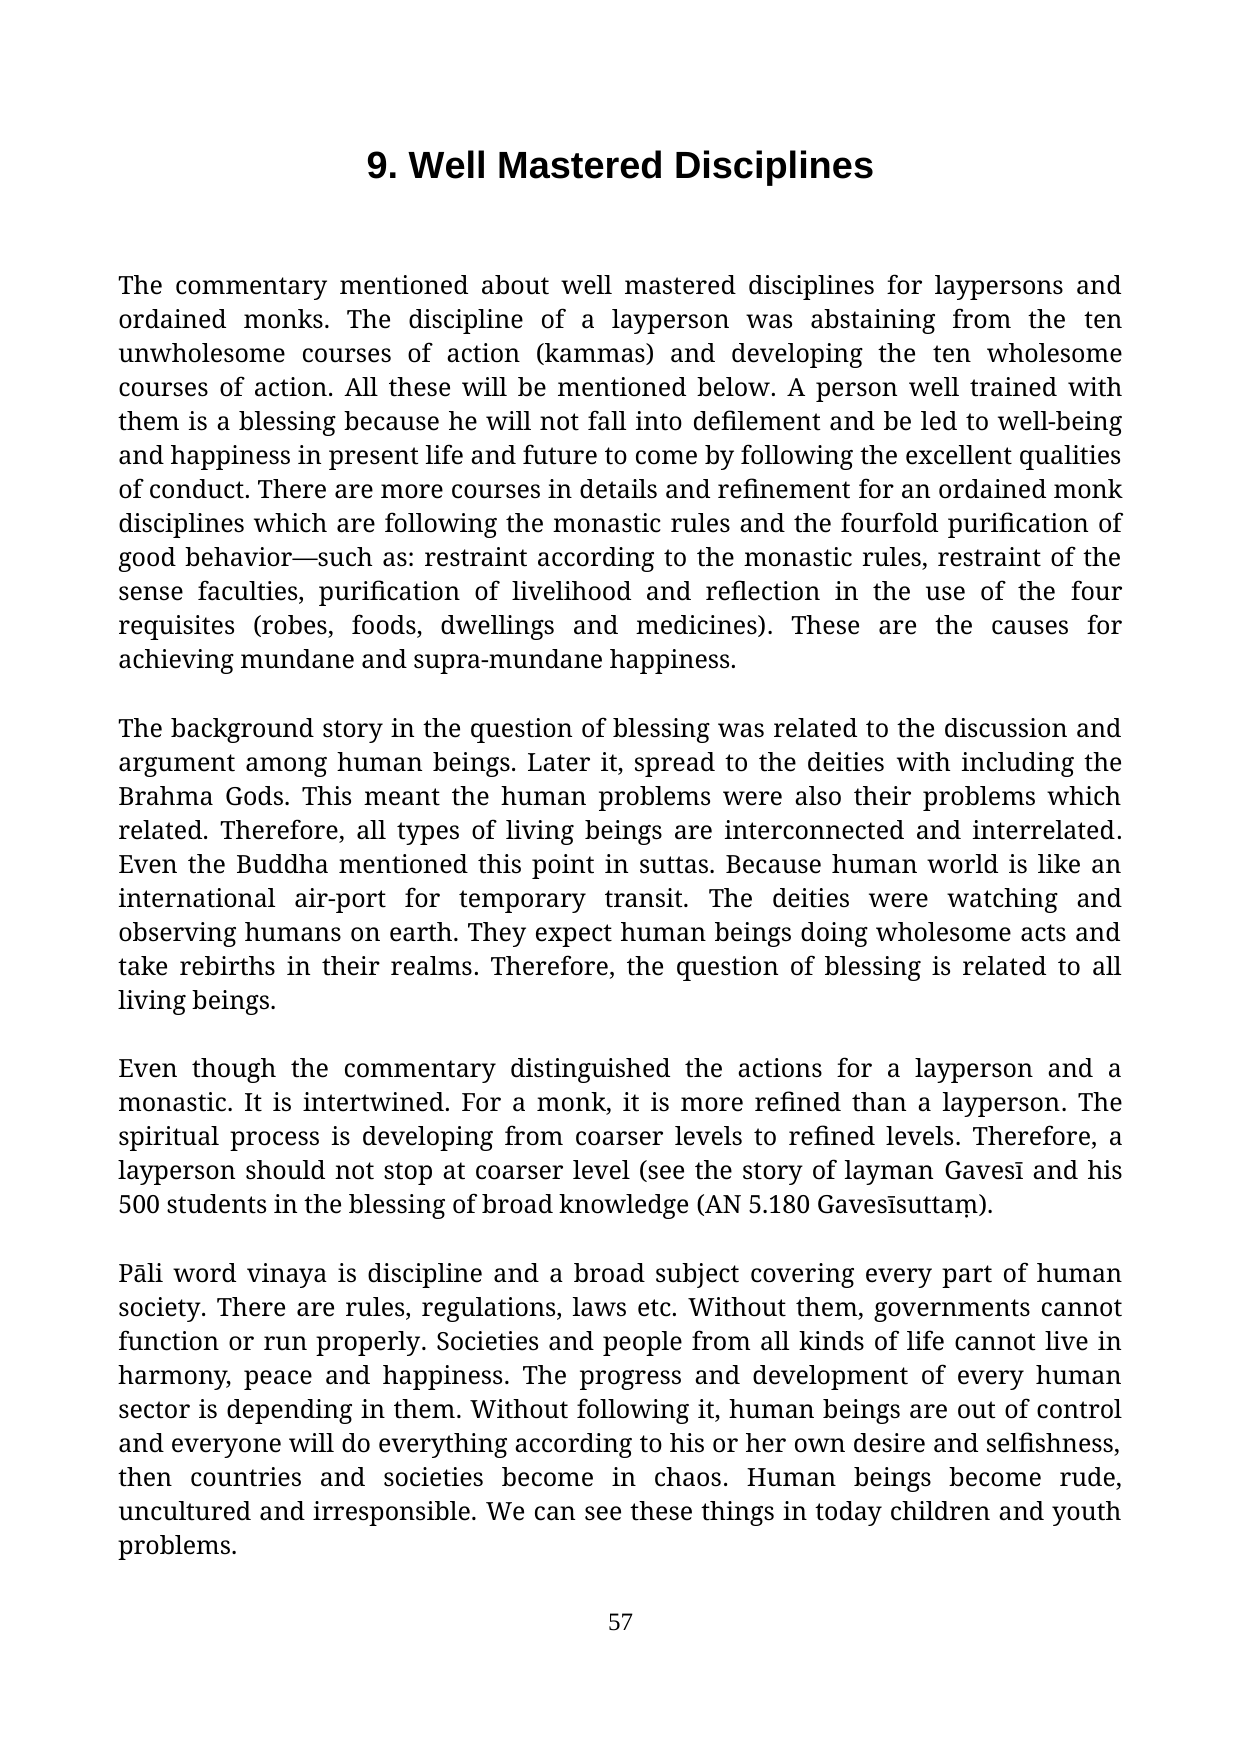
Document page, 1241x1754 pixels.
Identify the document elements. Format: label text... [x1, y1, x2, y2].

text Even though the commentary distinguished the actions for a layperson and a monastic. It is intertwined. For a monk, it is more refined than a layperson. The spiritual process is developing from coarser levels to refined levels. Therefore, a layperson should not stop at coarser level (see the story of layman Gavesī and his 500 students in the blessing of broad knowledge (AN 5.180 Gavesīsuttaṃ). [118, 1051, 1122, 1221]
text Pāli word vinaya is discipline and a broad subject covering every part of human society. There are rules, regulations, laws etc. Without them, governments cannot function or run properly. Societies and people from all kinds of life cannot live in harmony, peace and happiness. The progress and development of every human sector is depending in them. Without following it, human beings are out of control and everyone will do everything according to his or her own desire and selfishness, then countries and societies become in chaos. Human beings become rude, uncultured and irresponsible. We can see these things in today children and youth problems. [118, 1255, 1122, 1562]
text The commentary mentioned about well mastered disciplines for laypersons and ordained monks. The discipline of a layperson was abstaining from the ten unwholesome courses of action (kammas) and developing the ten wholesome courses of action. All these will be mentioned below. A person well trained with them is a blessing because he will not fall into defilement and be led to well-being and happiness in present life and future to come by following the excellent qualities of conduct. There are more courses in details and refinement for an ordained monk disciplines which are following the monastic rules and the fourfold purification of good behavior—such as: restraint according to the monastic rules, restraint of the sense faculties, purification of livelihood and reflection in the use of the four requisites (robes, foods, dwellings and medicines). These are the causes for achieving mundane and supra-mundane happiness. [118, 267, 1122, 676]
subtitle 9. Well Mastered Disciplines [118, 143, 1122, 187]
text The background story in the question of blessing was related to the discussion and argument among human beings. Later it, spread to the deities with including the Brahma Gods. This meant the human problems were also their problems which related. Therefore, all types of living beings are interconnected and interrelated. Even the Buddha mentioned this point in suttas. Because human world is like an international air-port for temporary transit. The deities were watching and observing humans on earth. They expect human beings doing wholesome acts and take rebirths in their realms. Therefore, the question of blessing is related to all living beings. [118, 710, 1122, 1017]
